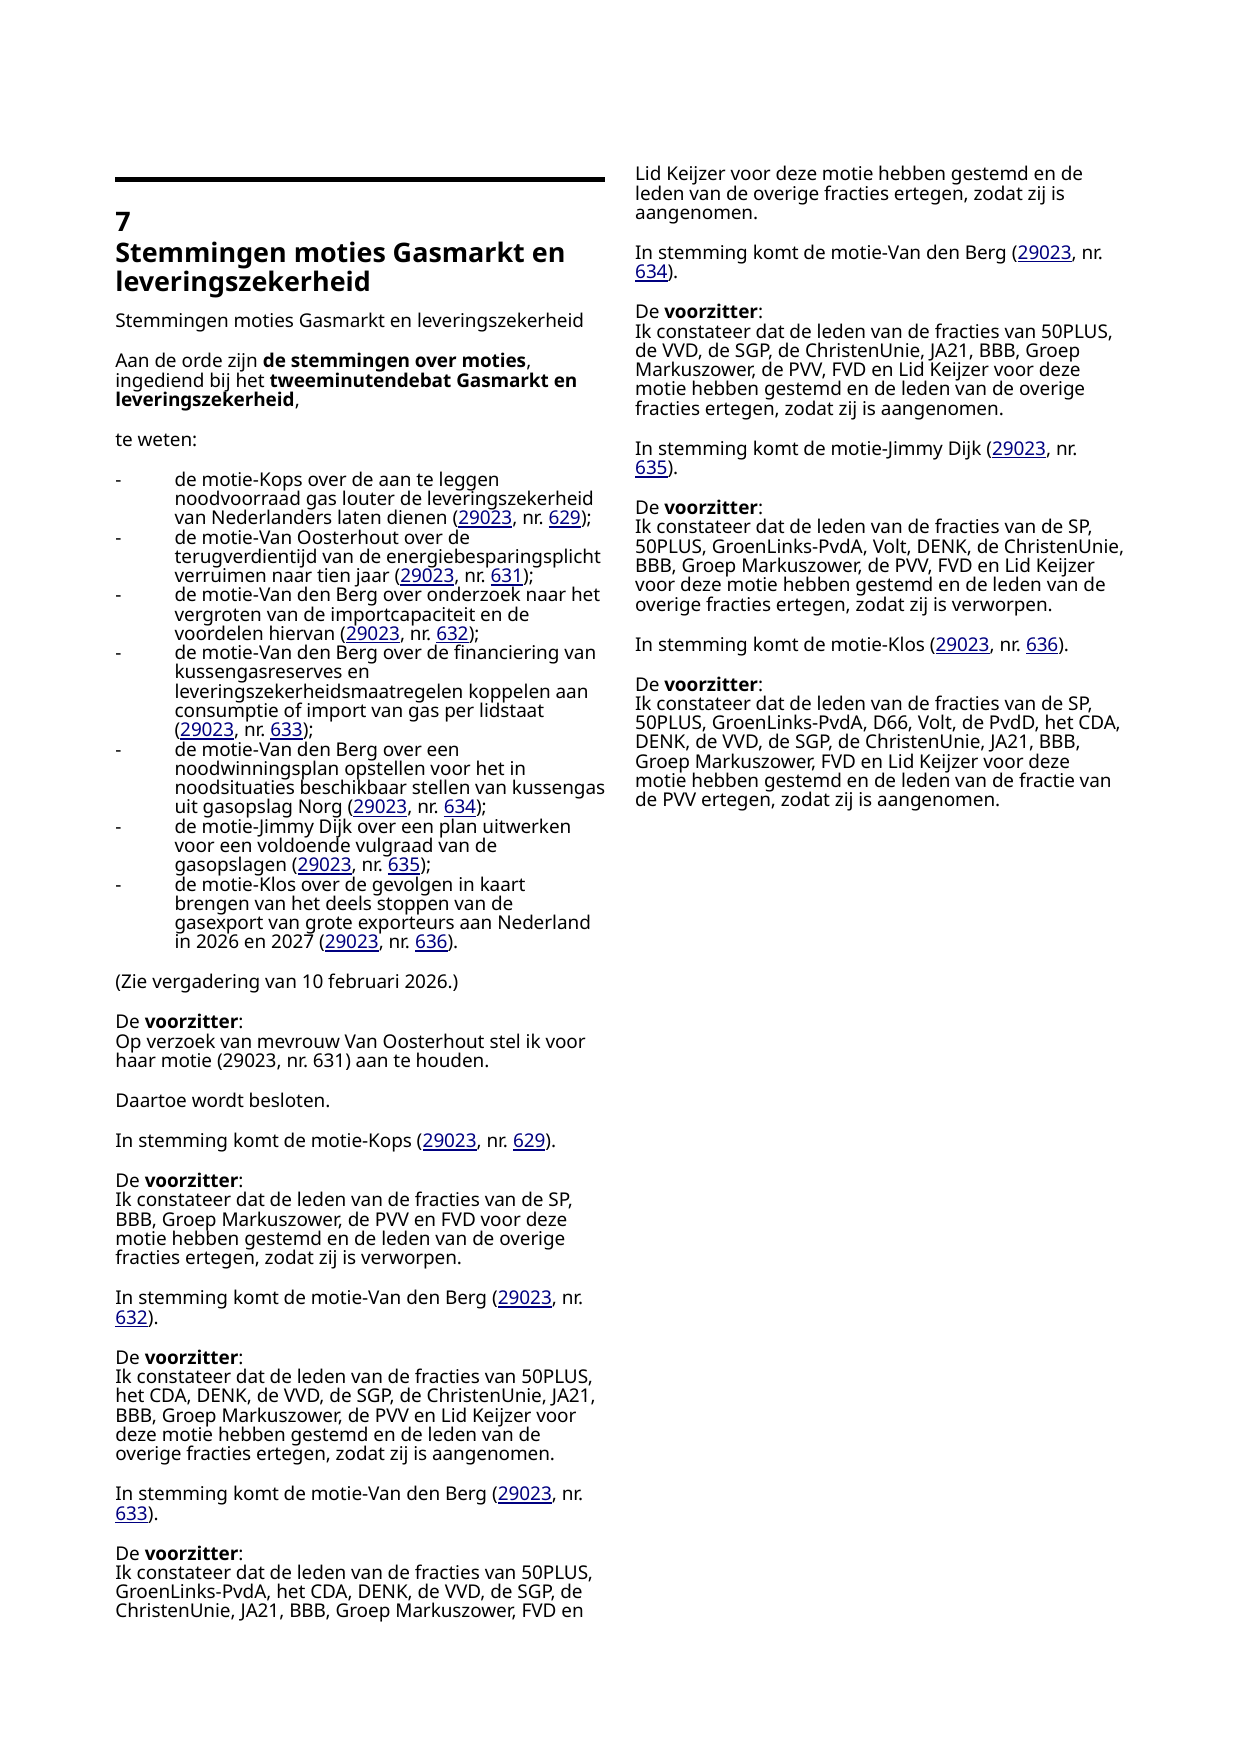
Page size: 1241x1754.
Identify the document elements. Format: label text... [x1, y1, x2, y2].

text Lid Keijzer voor deze motie hebben gestemd en de leden van de overige fracties ertegen, zodat zij is aangenomen. [635, 165, 1125, 223]
text Ik constateer dat de leden van de fracties van de SP, 50PLUS, GroenLinks-PvdA, D66, Volt, de PvdD, het CDA, DENK, de VVD, de SGP, de ChristenUnie, JA21, BBB, Groep Markuszower, FVD en Lid Keijzer voor deze motie hebben gestemd en de leden van de fractie van de PVV ertegen, zodat zij is aangenomen. [635, 695, 1125, 811]
text Stemmingen moties Gasmarkt en leveringszekerheid [115, 239, 605, 312]
list de motie-Van den Berg over onderzoek naar het vergroten van de importcapaciteit en de voordelen hiervan (29023, nr. 632); [115, 586, 605, 644]
text De voorzitter: [635, 676, 1125, 695]
text De voorzitter: [115, 1172, 605, 1191]
text Ik constateer dat de leden van de fracties van 50PLUS, het CDA, DENK, de VVD, de SGP, de ChristenUnie, JA21, BBB, Groep Markuszower, de PVV en Lid Keijzer voor deze motie hebben gestemd en de leden van de overige fracties ertegen, zodat zij is aangenomen. [115, 1368, 605, 1464]
text Ik constateer dat de leden van de fracties van de SP, 50PLUS, GroenLinks-PvdA, Volt, DENK, de ChristenUnie, BBB, Groep Markuszower, de PVV, FVD en Lid Keijzer voor deze motie hebben gestemd en de leden van de overige fracties ertegen, zodat zij is verworpen. [635, 518, 1125, 615]
text De voorzitter: [635, 499, 1125, 518]
text Op verzoek van mevrouw Van Oosterhout stel ik voor haar motie (29023, nr. 631) aan te houden. [115, 1033, 605, 1071]
text Stemmingen moties Gasmarkt en leveringszekerheid [115, 312, 605, 332]
text Daartoe wordt besloten. [115, 1092, 605, 1111]
text In stemming komt de motie-Van den Berg (29023, nr. 633). [115, 1485, 605, 1524]
text Ik constateer dat de leden van de fracties van de SP, BBB, Groep Markuszower, de PVV en FVD voor deze motie hebben gestemd en de leden van de overige fracties ertegen, zodat zij is verworpen. [115, 1191, 605, 1268]
list de motie-Jimmy Dijk over een plan uitwerken voor een voldoende vulgraad van de gasopslagen (29023, nr. 635); [115, 818, 605, 876]
text 7 [115, 203, 605, 239]
text De voorzitter: [115, 1349, 605, 1368]
text Ik constateer dat de leden van de fracties van 50PLUS, de VVD, de SGP, de ChristenUnie, JA21, BBB, Groep Markuszower, de PVV, FVD en Lid Keijzer voor deze motie hebben gestemd en de leden van de overige fracties ertegen, zodat zij is aangenomen. [635, 323, 1125, 419]
list de motie-Klos over de gevolgen in kaart brengen van het deels stoppen van de gasexport van grote exporteurs aan Nederland in 2026 en 2027 (29023, nr. 636). [115, 876, 605, 953]
text Aan de orde zijn de stemmingen over moties, ingediend bij het tweeminutendebat Gasmarkt en leveringszekerheid, [115, 352, 605, 410]
text In stemming komt de motie-Jimmy Dijk (29023, nr. 635). [635, 440, 1125, 478]
list de motie-Van den Berg over de financiering van kussengasreserves en leveringszekerheidsmaatregelen koppelen aan consumptie of import van gas per lidstaat (29023, nr. 633); [115, 644, 605, 741]
text (Zie vergadering van 10 februari 2026.) [115, 973, 605, 993]
list de motie-Van den Berg over een noodwinningsplan opstellen voor het in noodsituaties beschikbaar stellen van kussengas uit gasopslag Norg (29023, nr. 634); [115, 741, 605, 818]
text In stemming komt de motie-Van den Berg (29023, nr. 632). [115, 1289, 605, 1328]
list de motie-Kops over de aan te leggen noodvoorraad gas louter de leveringszekerheid van Nederlanders laten dienen (29023, nr. 629); [115, 471, 605, 529]
text De voorzitter: [115, 1544, 605, 1564]
text In stemming komt de motie-Klos (29023, nr. 636). [635, 636, 1125, 655]
text In stemming komt de motie-Kops (29023, nr. 629). [115, 1132, 605, 1151]
list de motie-Van Oosterhout over de terugverdientijd van de energiebesparingsplicht verruimen naar tien jaar (29023, nr. 631); [115, 529, 605, 586]
text De voorzitter: [115, 1013, 605, 1033]
text In stemming komt de motie-Van den Berg (29023, nr. 634). [635, 244, 1125, 282]
text Ik constateer dat de leden van de fracties van 50PLUS, GroenLinks-PvdA, het CDA, DENK, de VVD, de SGP, de ChristenUnie, JA21, BBB, Groep Markuszower, FVD en [115, 1564, 605, 1622]
text De voorzitter: [635, 303, 1125, 323]
text te weten: [115, 431, 605, 450]
